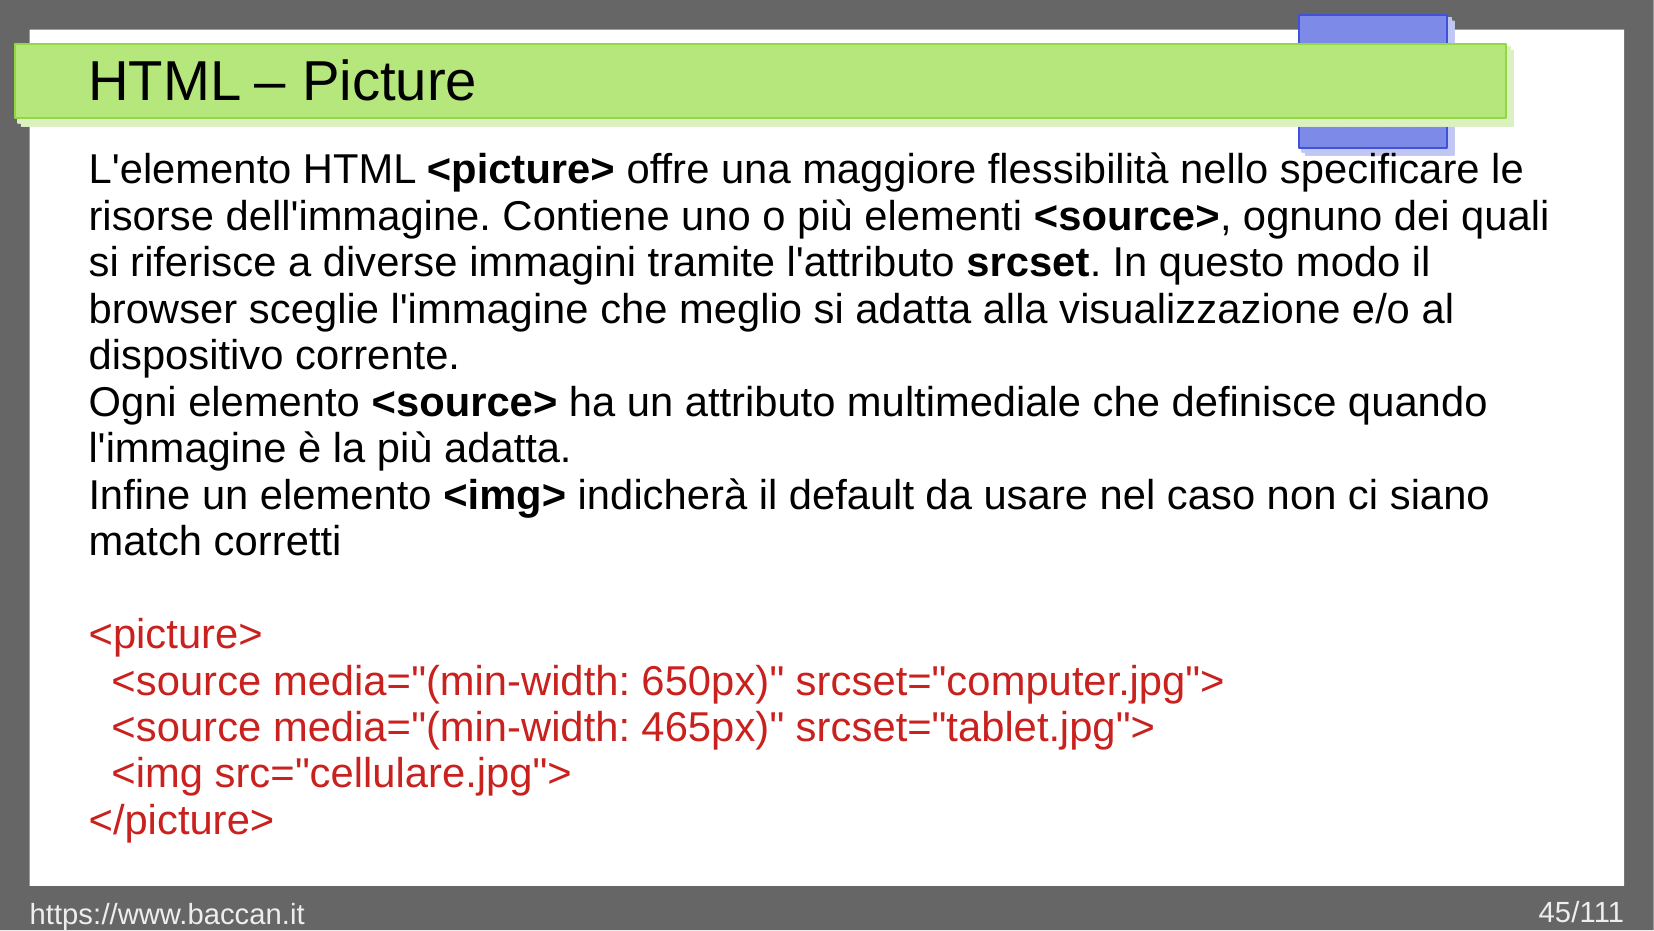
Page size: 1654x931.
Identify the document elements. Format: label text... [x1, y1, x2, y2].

title HTML – Picture [88, 44, 1506, 119]
text_box L'elemento HTML <picture> offre una maggiore flessibilità nello specificare le risorse dell'immagine. Contiene uno o più elementi <source>, ognuno dei quali si riferisce a diverse immagini tramite l'attributo srcset. In questo modo il browser sceglie l'immagine che meglio si adatta alla visualizzazione e/o al dispositivo corrente. Ogni elemento <source> ha un attributo multimediale che definisce quando l'immagine è la più adatta. Infine un elemento <img> indicherà il default da usare nel caso non ci siano match corretti <picture> <source media="(min-width: 650px)" srcset="computer.jpg"> <source media="(min-width: 465px)" srcset="tablet.jpg"> <img src="cellulare.jpg"> </picture> [88, 145, 1565, 844]
